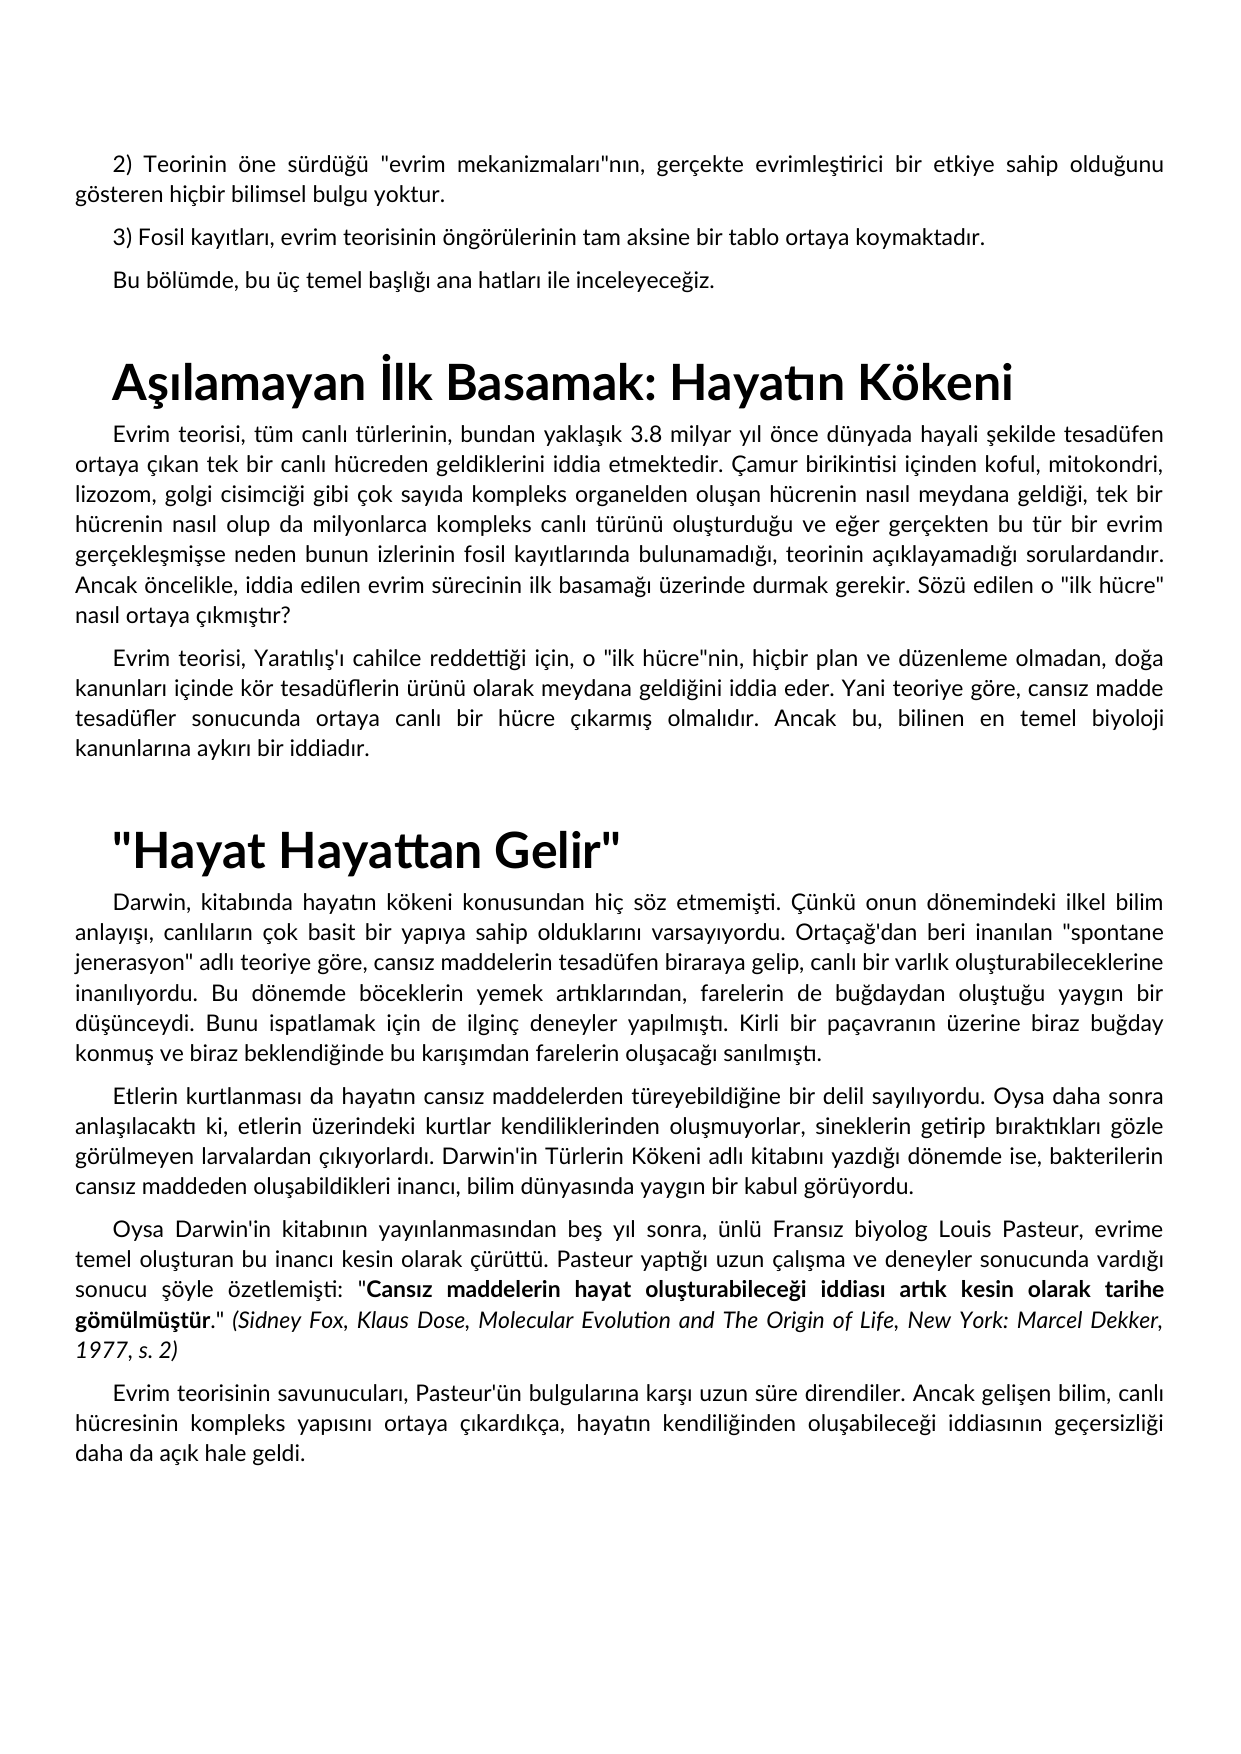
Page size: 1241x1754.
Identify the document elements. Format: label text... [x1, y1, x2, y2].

text Oysa Darwin'in kitabının yayınlanmasından beş yıl sonra, ünlü Fransız biyolog Louis Pasteur, evrime temel oluşturan bu inancı kesin olarak çürüttü. Pasteur yaptığı uzun çalışma ve deneyler sonucunda vardığı sonucu şöyle özetlemişti: "Cansız maddelerin hayat oluşturabileceği iddiası artık kesin olarak tarihe gömülmüştür." (Sidney Fox, Klaus Dose, Molecular Evolution and The Origin of Life, New York: Marcel Dekker, 1977, s. 2) [75, 1215, 1165, 1363]
text Evrim teorisinin savunucuları, Pasteur'ün bulgularına karşı uzun süre direndiler. Ancak gelişen bilim, canlı hücresinin kompleks yapısını ortaya çıkardıkça, hayatın kendiliğinden oluşabileceği iddiasının geçersizliği daha da açık hale geldi. [75, 1378, 1165, 1466]
subtitle Aşılamayan İlk Basamak: Hayatın Kökeni [112, 351, 1165, 411]
text Darwin, kitabında hayatın kökeni konusundan hiç söz etmemişti. Çünkü onun dönemindeki ilkel bilim anlayışı, canlıların çok basit bir yapıya sahip olduklarını varsayıyordu. Ortaçağ'dan beri inanılan "spontane jenerasyon" adlı teoriye göre, cansız maddelerin tesadüfen biraraya gelip, canlı bir varlık oluşturabileceklerine inanılıyordu. Bu dönemde böceklerin yemek artıklarından, farelerin de buğdaydan oluştuğu yaygın bir düşünceydi. Bunu ispatlamak için de ilginç deneyler yapılmıştı. Kirli bir paçavranın üzerine biraz buğday konmuş ve biraz beklendiğinde bu karışımdan farelerin oluşacağı sanılmıştı. [75, 888, 1165, 1066]
text Evrim teorisi, Yaratılış'ı cahilce reddettiği için, o "ilk hücre"nin, hiçbir plan ve düzenleme olmadan, doğa kanunları içinde kör tesadüflerin ürünü olarak meydana geldiğini iddia eder. Yani teoriye göre, cansız madde tesadüfler sonucunda ortaya canlı bir hücre çıkarmış olmalıdır. Ancak bu, bilinen en temel biyoloji kanunlarına aykırı bir iddiadır. [75, 643, 1165, 761]
subtitle "Hayat Hayattan Gelir" [112, 819, 1165, 879]
text 3) Fosil kayıtları, evrim teorisinin öngörülerinin tam aksine bir tablo ortaya koymaktadır. [75, 223, 1165, 250]
text 2) Teorinin öne sürdüğü "evrim mekanizmaları"nın, gerçekte evrimleştirici bir etkiye sahip olduğunu gösteren hiçbir bilimsel bulgu yoktur. [75, 150, 1165, 208]
text Evrim teorisi, tüm canlı türlerinin, bundan yaklaşık 3.8 milyar yıl önce dünyada hayali şekilde tesadüfen ortaya çıkan tek bir canlı hücreden geldiklerini iddia etmektedir. Çamur birikintisi içinden koful, mitokondri, lizozom, golgi cisimciği gibi çok sayıda kompleks organelden oluşan hücrenin nasıl meydana geldiği, tek bir hücrenin nasıl olup da milyonlarca kompleks canlı türünü oluşturduğu ve eğer gerçekten bu tür bir evrim gerçekleşmişse neden bunun izlerinin fosil kayıtlarında bulunamadığı, teorinin açıklayamadığı sorulardandır. Ancak öncelikle, iddia edilen evrim sürecinin ilk basamağı üzerinde durmak gerekir. Sözü edilen o "ilk hücre" nasıl ortaya çıkmıştır? [75, 419, 1165, 628]
text Bu bölümde, bu üç temel başlığı ana hatları ile inceleyeceğiz. [75, 266, 1165, 293]
text Etlerin kurtlanması da hayatın cansız maddelerden türeyebildiğine bir delil sayılıyordu. Oysa daha sonra anlaşılacaktı ki, etlerin üzerindeki kurtlar kendiliklerinden oluşmuyorlar, sineklerin getirip bıraktıkları gözle görülmeyen larvalardan çıkıyorlardı. Darwin'in Türlerin Kökeni adlı kitabını yazdığı dönemde ise, bakterilerin cansız maddeden oluşabildikleri inancı, bilim dünyasında yaygın bir kabul görüyordu. [75, 1081, 1165, 1199]
